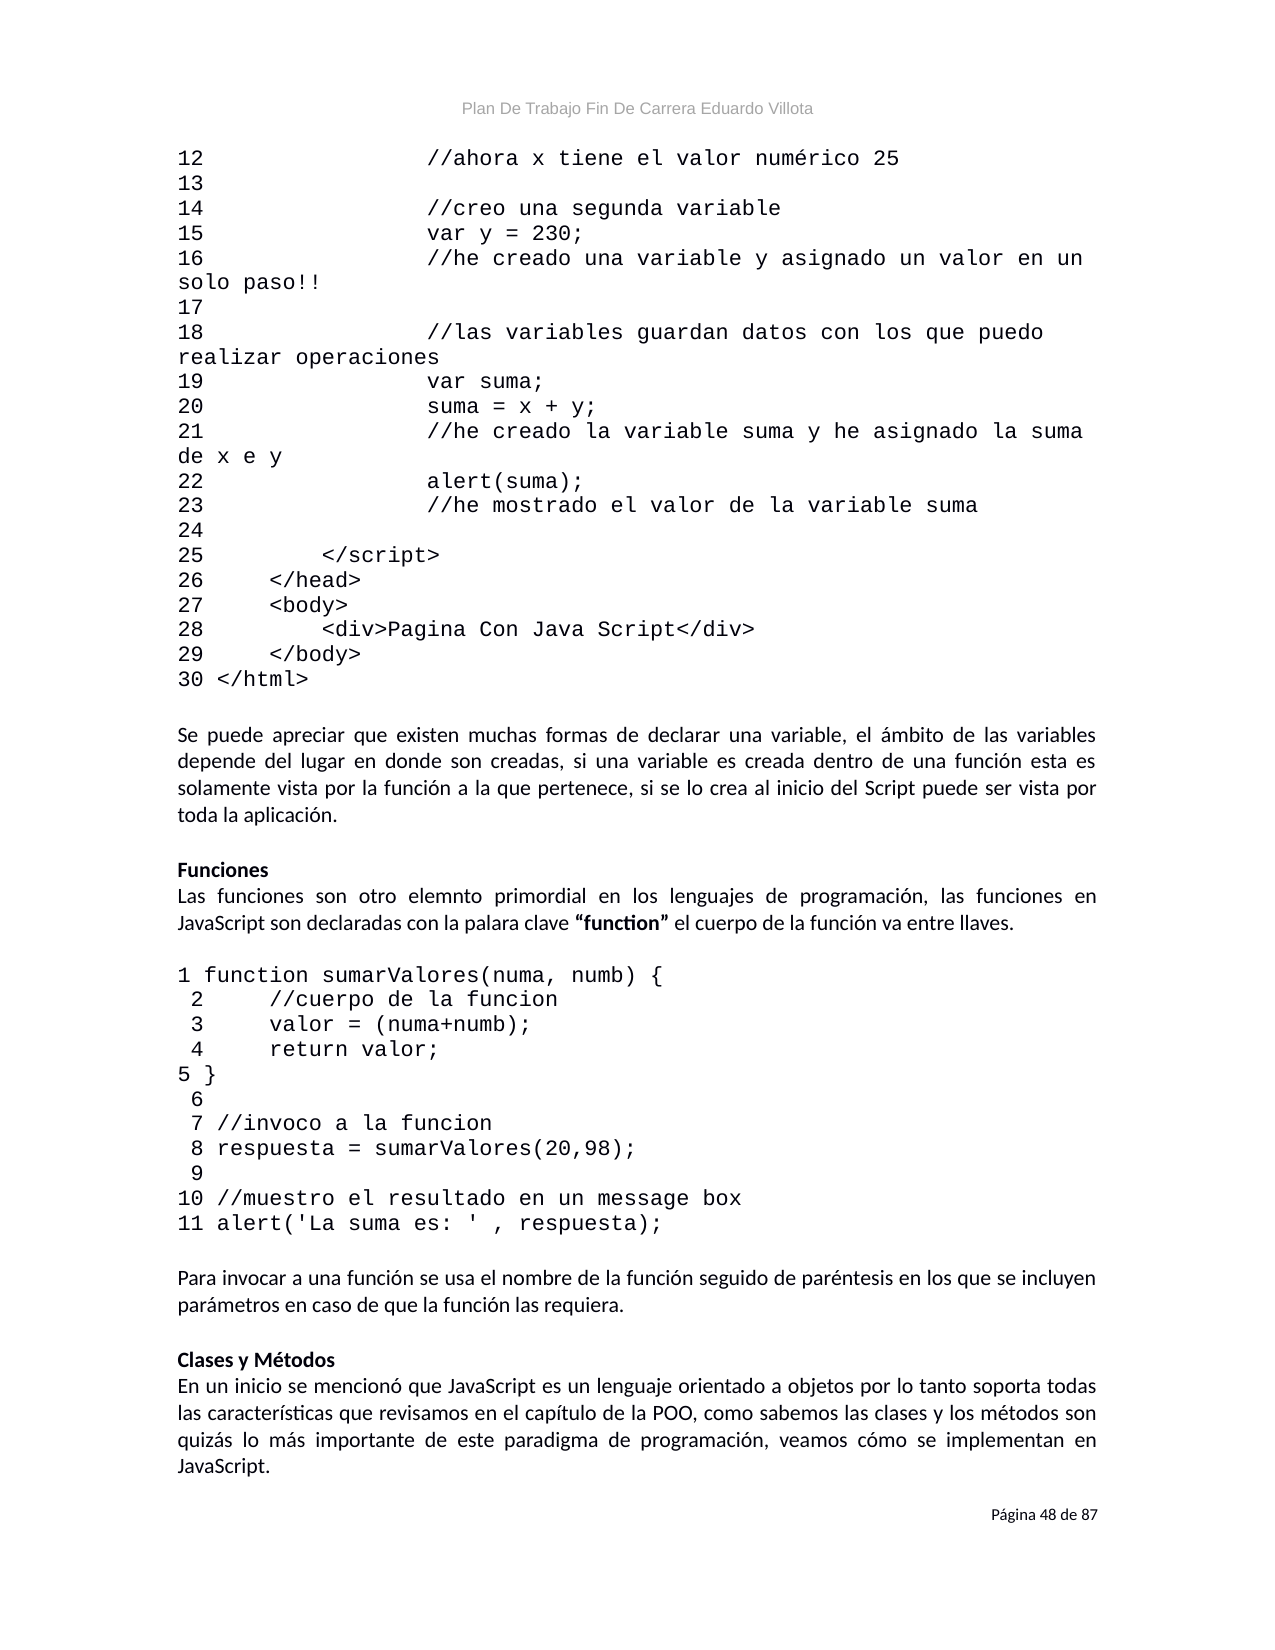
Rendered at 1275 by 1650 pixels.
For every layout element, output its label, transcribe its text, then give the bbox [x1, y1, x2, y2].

text Las funciones son otro elemnto primordial en los lenguajes de programación, las funciones en JavaScript son declaradas con la palara clave “function” el cuerpo de la función va entre llaves. [177, 882, 1098, 936]
text 21 //he creado la variable suma y he asignado la suma de x e y [177, 420, 1098, 470]
text 7 //invoco a la funcion [177, 1112, 1098, 1137]
text 1 function sumarValores(numa, numb) { [177, 964, 1098, 988]
text 25 </script> [177, 544, 1098, 569]
text 11 alert('La suma es: ' , respuesta); [177, 1212, 1098, 1236]
text 15 var y = 230; [177, 222, 1098, 247]
text 20 suma = x + y; [177, 396, 1098, 420]
text Clases y Métodos [177, 1346, 1098, 1372]
text 16 //he creado una variable y asignado un valor en un solo paso!! [177, 247, 1098, 296]
text 4 return valor; [177, 1038, 1098, 1063]
text 30 </html> [177, 668, 1098, 693]
text 18 //las variables guardan datos con los que puedo realizar operaciones [177, 321, 1098, 371]
text 14 //creo una segunda variable [177, 197, 1098, 222]
text 23 //he mostrado el valor de la variable suma [177, 495, 1098, 519]
text Funciones [177, 856, 1098, 882]
text 29 </body> [177, 643, 1098, 668]
text 12 //ahora x tiene el valor numérico 25 [177, 148, 1098, 172]
text En un inicio se mencionó que JavaScript es un lenguaje orientado a objetos por lo tanto soporta todas las características que revisamos en el capítulo de la POO, como sabemos las clases y los métodos son quizás lo más importante de este paradigma de programación, veamos cómo se implementan en JavaScript. [177, 1372, 1098, 1479]
text 13 [177, 172, 1098, 197]
text Se puede apreciar que existen muchas formas de declarar una variable, el ámbito de las variables depende del lugar en donde son creadas, si una variable es creada dentro de una función esta es solamente vista por la función a la que pertenece, si se lo crea al inicio del Script puede ser vista por toda la aplicación. [177, 721, 1098, 828]
text 8 respuesta = sumarValores(20,98); [177, 1137, 1098, 1162]
text 26 </head> [177, 569, 1098, 594]
text 2 //cuerpo de la funcion [177, 988, 1098, 1013]
text 22 alert(suma); [177, 470, 1098, 495]
text 19 var suma; [177, 371, 1098, 396]
text 3 valor = (numa+numb); [177, 1013, 1098, 1038]
text 28 <div>Pagina Con Java Script</div> [177, 619, 1098, 643]
text 17 [177, 296, 1098, 321]
text Para invocar a una función se usa el nombre de la función seguido de paréntesis en los que se incluyen parámetros en caso de que la función las requiera. [177, 1264, 1098, 1318]
text 6 [177, 1088, 1098, 1112]
text 27 <body> [177, 594, 1098, 619]
text 10 //muestro el resultado en un message box [177, 1187, 1098, 1212]
text 5 } [177, 1063, 1098, 1088]
text 24 [177, 519, 1098, 544]
text 9 [177, 1162, 1098, 1187]
